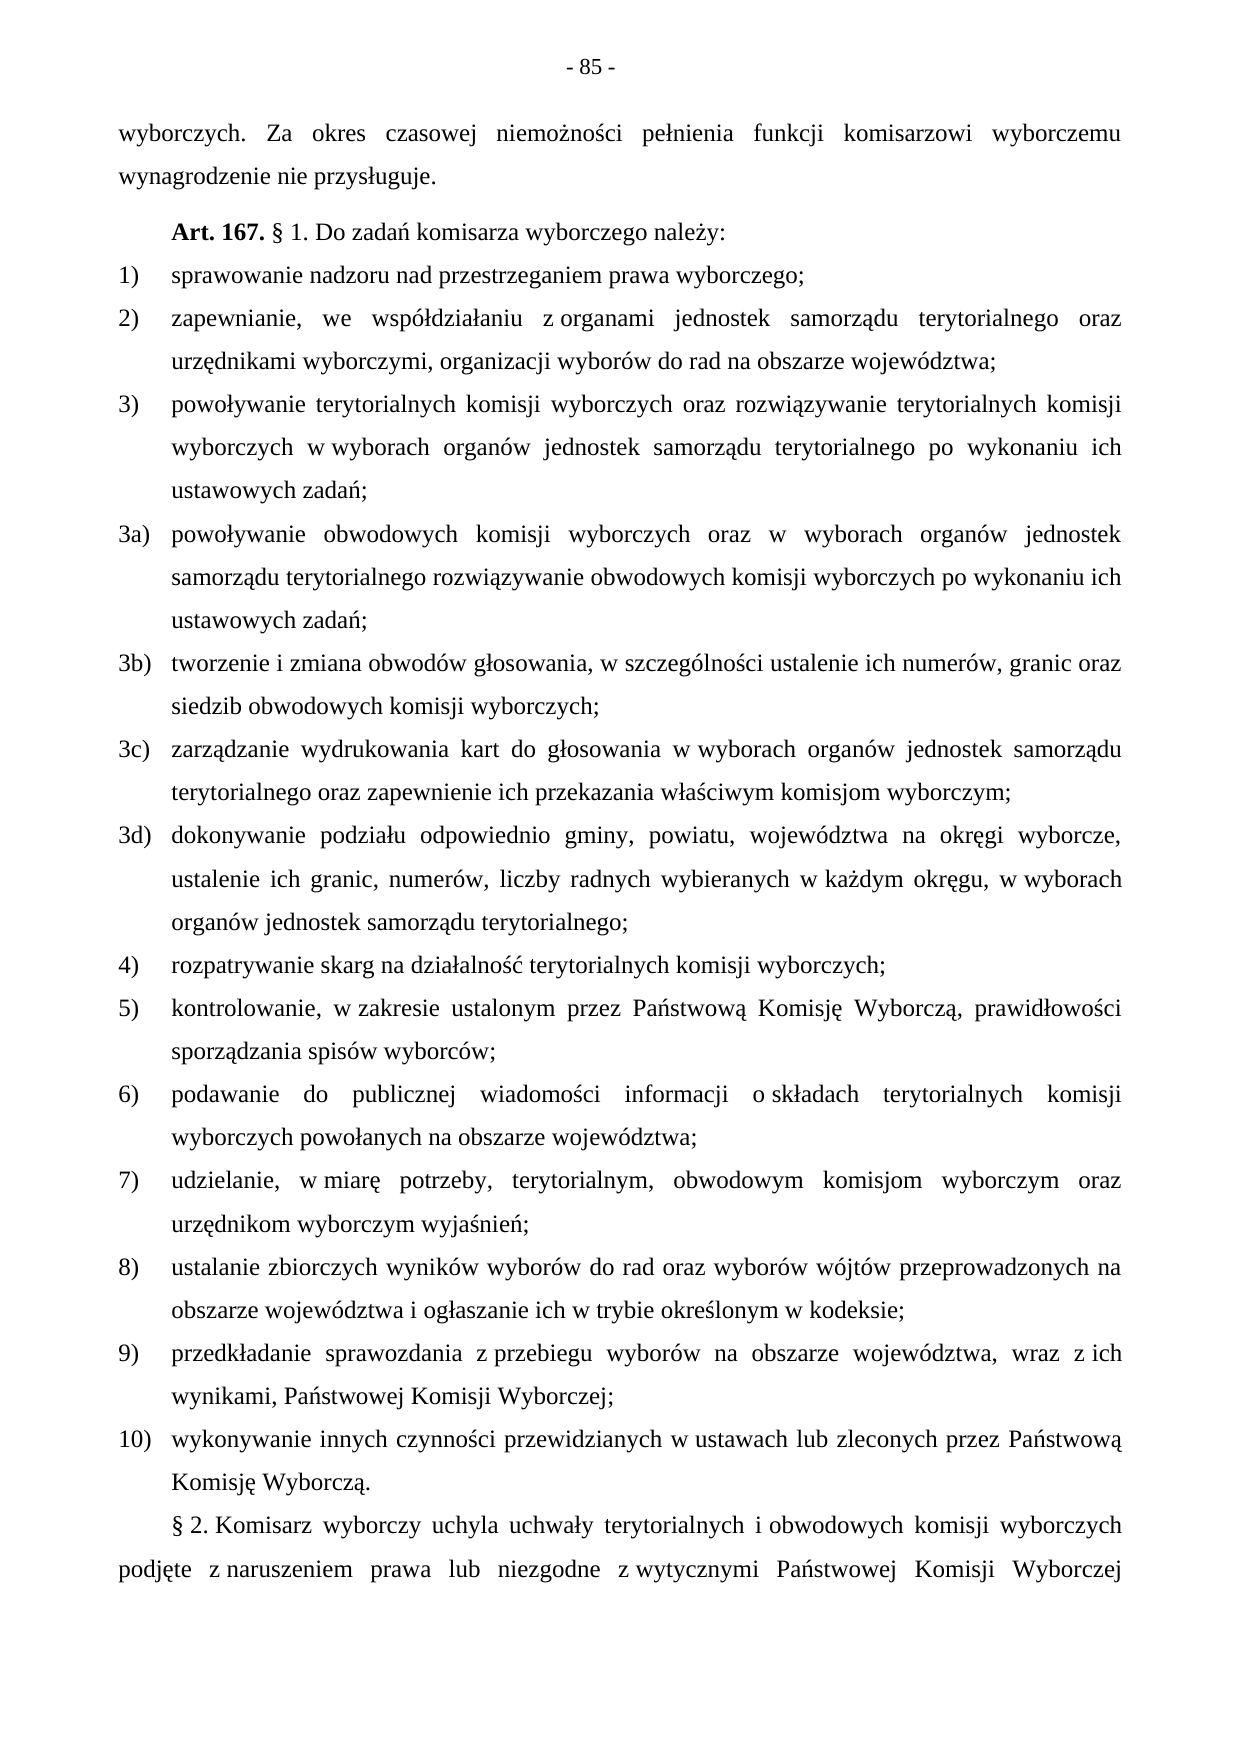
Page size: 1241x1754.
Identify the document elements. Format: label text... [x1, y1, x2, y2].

text 1) sprawowanie nadzoru nad przestrzeganiem prawa wyborczego; [118, 260, 1122, 289]
text 2) zapewnianie, we współdziałaniu z organami jednostek samorządu terytorialnego oraz urzędnikami wyborczymi, organizacji wyborów do rad na obszarze województwa; [118, 303, 1122, 375]
text 5) kontrolowanie, w zakresie ustalonym przez Państwową Komisję Wyborczą, prawidłowości sporządzania spisów wyborców; [118, 993, 1122, 1065]
text 8) ustalanie zbiorczych wyników wyborów do rad oraz wyborów wójtów przeprowadzonych na obszarze województwa i ogłaszanie ich w trybie określonym w kodeksie; [118, 1252, 1122, 1324]
text 3a) powoływanie obwodowych komisji wyborczych oraz w wyborach organów jednostek samorządu terytorialnego rozwiązywanie obwodowych komisji wyborczych po wykonaniu ich ustawowych zadań; [118, 519, 1122, 634]
text 10) wykonywanie innych czynności przewidzianych w ustawach lub zleconych przez Państwową Komisję Wyborczą. [118, 1424, 1122, 1496]
text 3c) zarządzanie wydrukowania kart do głosowania w wyborach organów jednostek samorządu terytorialnego oraz zapewnienie ich przekazania właściwym komisjom wyborczym; [118, 734, 1122, 806]
text 7) udzielanie, w miarę potrzeby, terytorialnym, obwodowym komisjom wyborczym oraz urzędnikom wyborczym wyjaśnień; [118, 1166, 1122, 1237]
text 3) powoływanie terytorialnych komisji wyborczych oraz rozwiązywanie terytorialnych komisji wyborczych w wyborach organów jednostek samorządu terytorialnego po wykonaniu ich ustawowych zadań; [118, 389, 1122, 504]
text 6) podawanie do publicznej wiadomości informacji o składach terytorialnych komisji wyborczych powołanych na obszarze województwa; [118, 1079, 1122, 1151]
text 9) przedkładanie sprawozdania z przebiegu wyborów na obszarze województwa, wraz z ich wynikami, Państwowej Komisji Wyborczej; [118, 1338, 1122, 1410]
text Art. 167. § 1. Do zadań komisarza wyborczego należy: [118, 217, 1122, 246]
text 3b) tworzenie i zmiana obwodów głosowania, w szczególności ustalenie ich numerów, granic oraz siedzib obwodowych komisji wyborczych; [118, 648, 1122, 720]
text 3d) dokonywanie podziału odpowiednio gminy, powiatu, województwa na okręgi wyborcze, ustalenie ich granic, numerów, liczby radnych wybieranych w każdym okręgu, w wyborach organów jednostek samorządu terytorialnego; [118, 821, 1122, 936]
text 4) rozpatrywanie skarg na działalność terytorialnych komisji wyborczych; [118, 950, 1122, 979]
text § 2. Komisarz wyborczy uchyla uchwały terytorialnych i obwodowych komisji wyborczych podjęte z naruszeniem prawa lub niezgodne z wytycznymi Państwowej Komisji Wyborczej [118, 1511, 1122, 1582]
text wyborczych. Za okres czasowej niemożności pełnienia funkcji komisarzowi wyborczemu wynagrodzenie nie przysługuje. [118, 118, 1122, 190]
